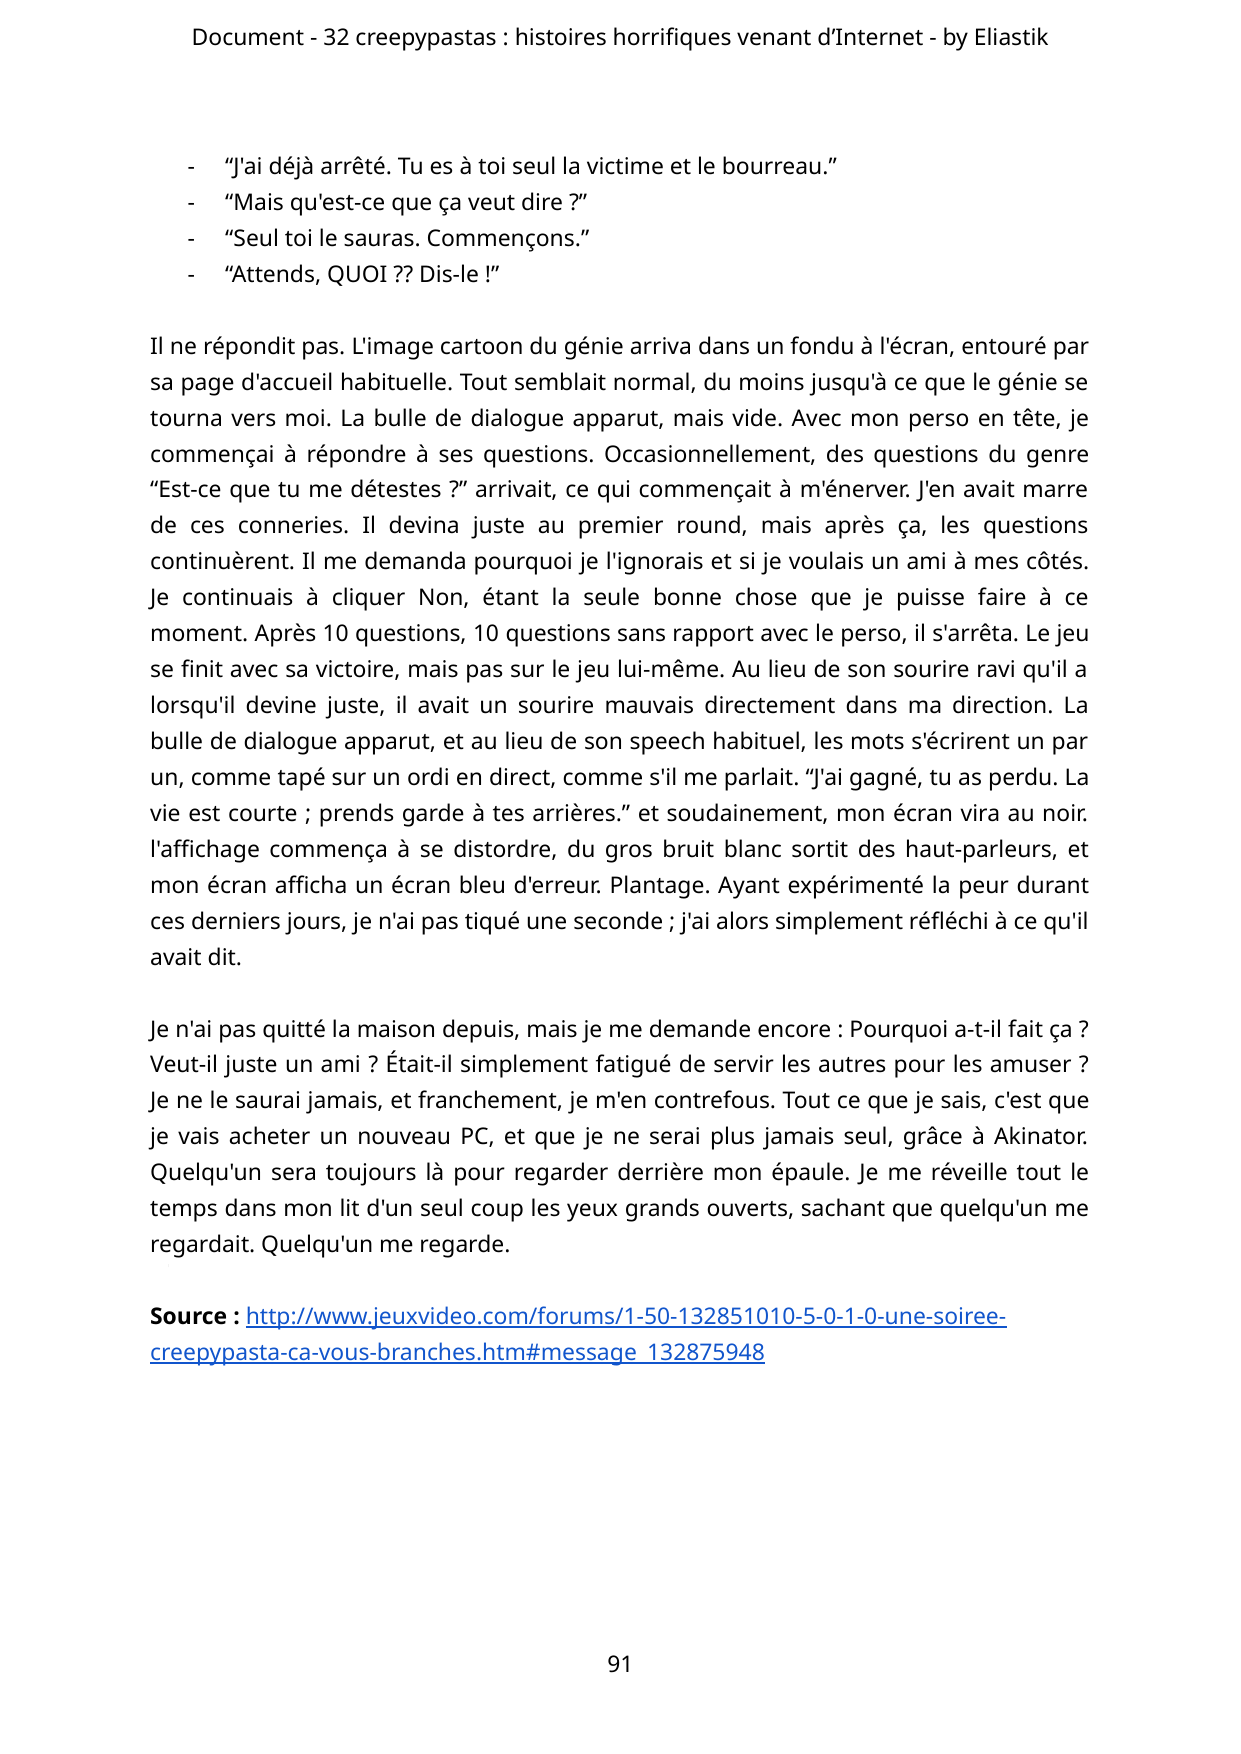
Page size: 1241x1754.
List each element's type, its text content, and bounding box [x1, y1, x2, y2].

list “Attends, QUOI ?? Dis-le !” [187, 258, 1090, 289]
list “J'ai déjà arrêté. Tu es à toi seul la victime et le bourreau.” [187, 150, 1090, 181]
text Je n'ai pas quitté la maison depuis, mais je me demande encore : Pourquoi a-t-il fait ça ? Veut-il juste un ami ? Était-il simplement fatigué de servir les autres pour les amuser ? Je ne le saurai jamais, et franchement, je m'en contrefous. Tout ce que je sais, c'est que je vais acheter un nouveau PC, et que je ne serai plus jamais seul, grâce à Akinator. Quelqu'un sera toujours là pour regarder derrière mon épaule. Je me réveille tout le temps dans mon lit d'un seul coup les yeux grands ouverts, sachant que quelqu'un me regardait. Quelqu'un me regarde. [150, 1012, 1090, 1259]
text Il ne répondit pas. L'image cartoon du génie arriva dans un fondu à l'écran, entouré par sa page d'accueil habituelle. Tout semblait normal, du moins jusqu'à ce que le génie se tourna vers moi. La bulle de dialogue apparut, mais vide. Avec mon perso en tête, je commençai à répondre à ses questions. Occasionnellement, des questions du genre “Est-ce que tu me détestes ?” arrivait, ce qui commençait à m'énerver. J'en avait marre de ces conneries. Il devina juste au premier round, mais après ça, les questions continuèrent. Il me demanda pourquoi je l'ignorais et si je voulais un ami à mes côtés. Je continuais à cliquer Non, étant la seule bonne chose que je puisse faire à ce moment. Après 10 questions, 10 questions sans rapport avec le perso, il s'arrêta. Le jeu se finit avec sa victoire, mais pas sur le jeu lui-même. Au lieu de son sourire ravi qu'il a lorsqu'il devine juste, il avait un sourire mauvais directement dans ma direction. La bulle de dialogue apparut, et au lieu de son speech habituel, les mots s'écrirent un par un, comme tapé sur un ordi en direct, comme s'il me parlait. “J'ai gagné, tu as perdu. La vie est courte ; prends garde à tes arrières.” et soudainement, mon écran vira au noir. l'affichage commença à se distordre, du gros bruit blanc sortit des haut-parleurs, et mon écran afficha un écran bleu d'erreur. Plantage. Ayant expérimenté la peur durant ces derniers jours, je n'ai pas tiqué une seconde ; j'ai alors simplement réfléchi à ce qu'il avait dit. [150, 330, 1090, 972]
text Source : http://www.jeuxvideo.com/forums/1-50-132851010-5-0-1-0-une-soiree-creepypasta-ca-vous-branches.htm#message_132875948 [150, 1300, 1090, 1367]
list “Seul toi le sauras. Commençons.” [187, 222, 1090, 253]
list “Mais qu'est-ce que ça veut dire ?” [187, 186, 1090, 217]
